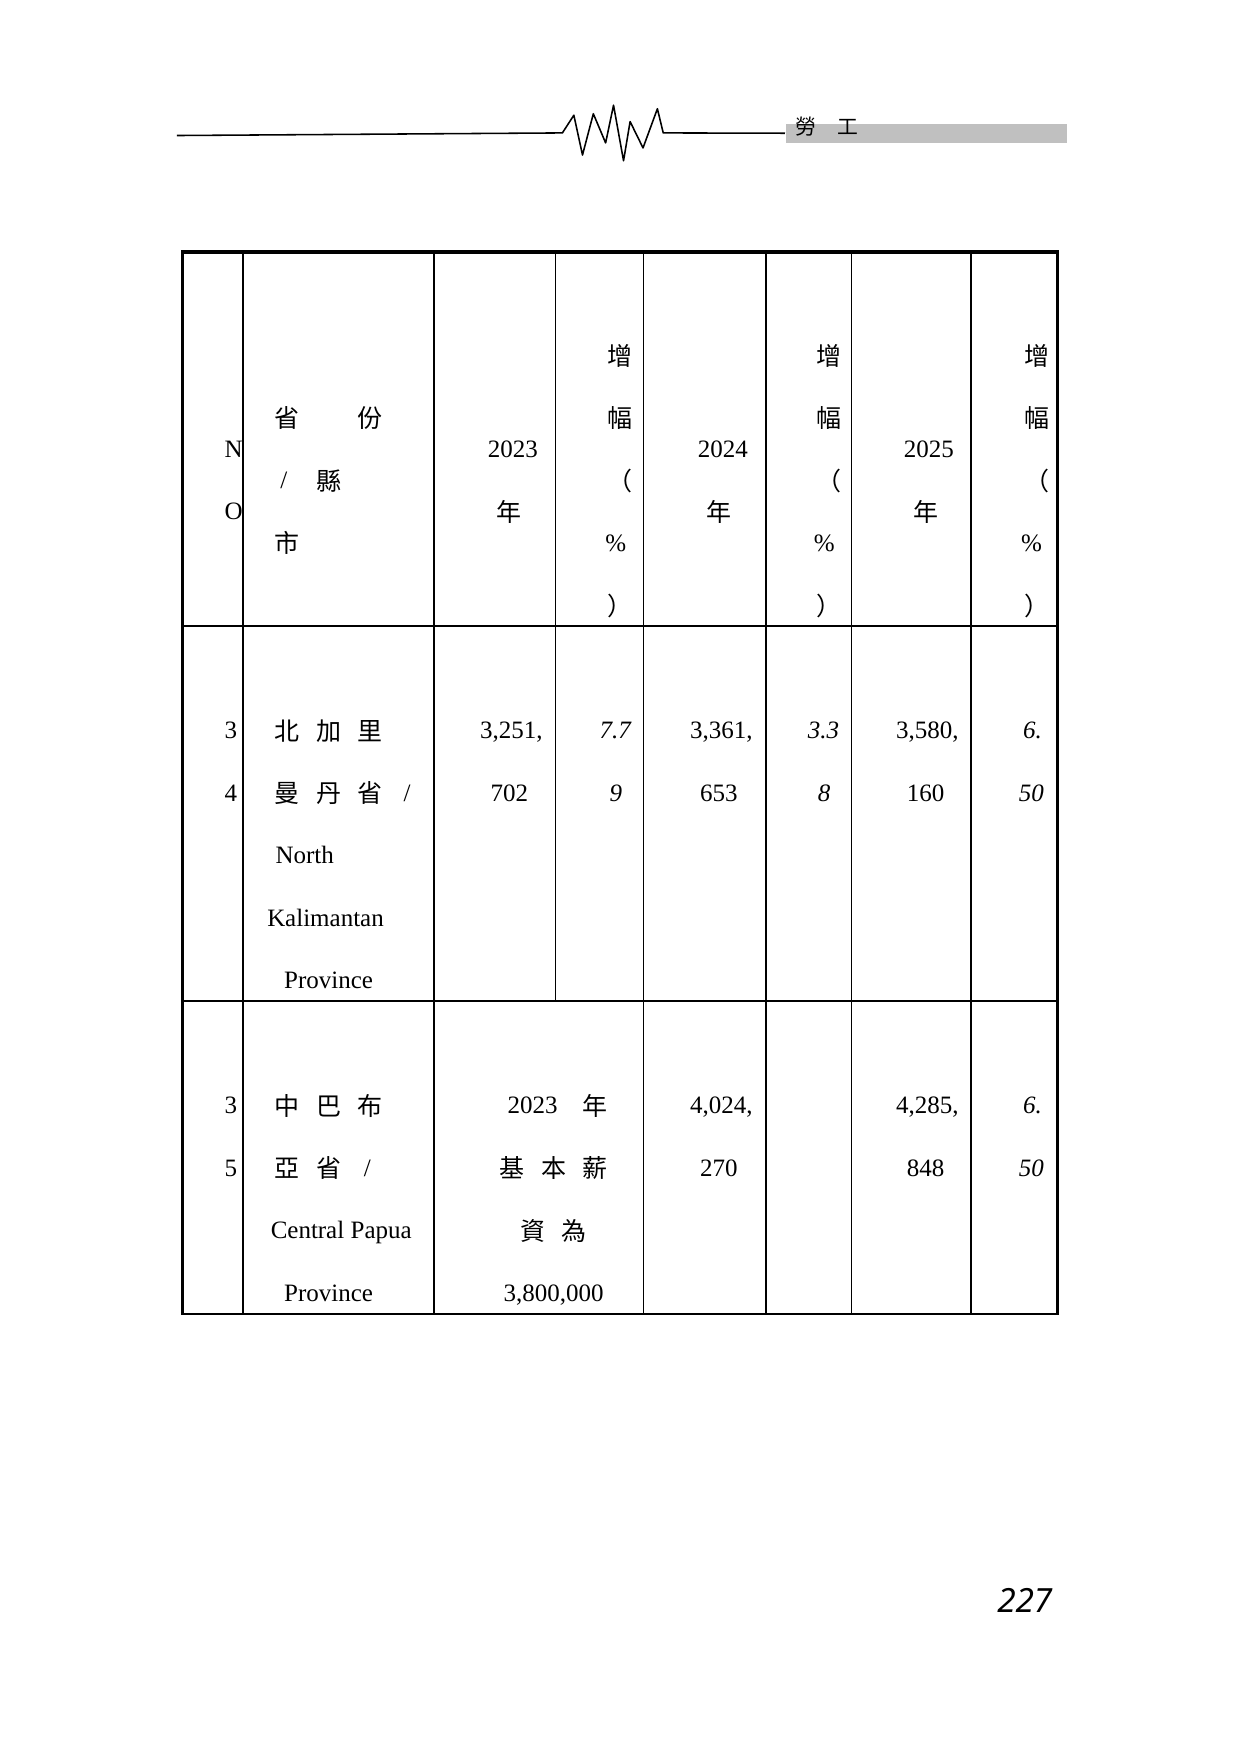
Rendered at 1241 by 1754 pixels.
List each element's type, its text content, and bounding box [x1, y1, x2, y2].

table_header NO [184, 254, 242, 625]
table_cell [767, 1002, 851, 1313]
table_header 增幅（%） [972, 254, 1056, 625]
table_cell 6.50 [972, 1002, 1056, 1313]
table_cell 中巴布亞省/ Central Papua Province [244, 1002, 433, 1313]
table_header 2024 年 [644, 254, 765, 625]
table_cell 4,285,848 [852, 1002, 970, 1313]
table_header 2023 年 [435, 254, 555, 625]
table_cell 3.38 [767, 627, 851, 1000]
table_header 增幅（%） [767, 254, 851, 625]
table_cell 3,361,653 [644, 627, 765, 1000]
table_header 2025 年 [852, 254, 970, 625]
table_cell 34 [184, 627, 242, 1000]
table_cell 6.50 [972, 627, 1056, 1000]
table_cell 3,580,160 [852, 627, 970, 1000]
table_cell 4,024,270 [644, 1002, 765, 1313]
table_header 增幅（%） [556, 254, 643, 625]
table_cell 北加里曼丹省/North Kalimantan Province [244, 627, 433, 1000]
table_cell 35 [184, 1002, 242, 1313]
table_header 省 份 / 縣 市 [244, 254, 433, 625]
table_cell 7.79 [556, 627, 643, 1000]
table_cell 2023年基本薪資為3,800,000 [435, 1002, 643, 1313]
table_cell 3,251,702 [435, 627, 555, 1000]
